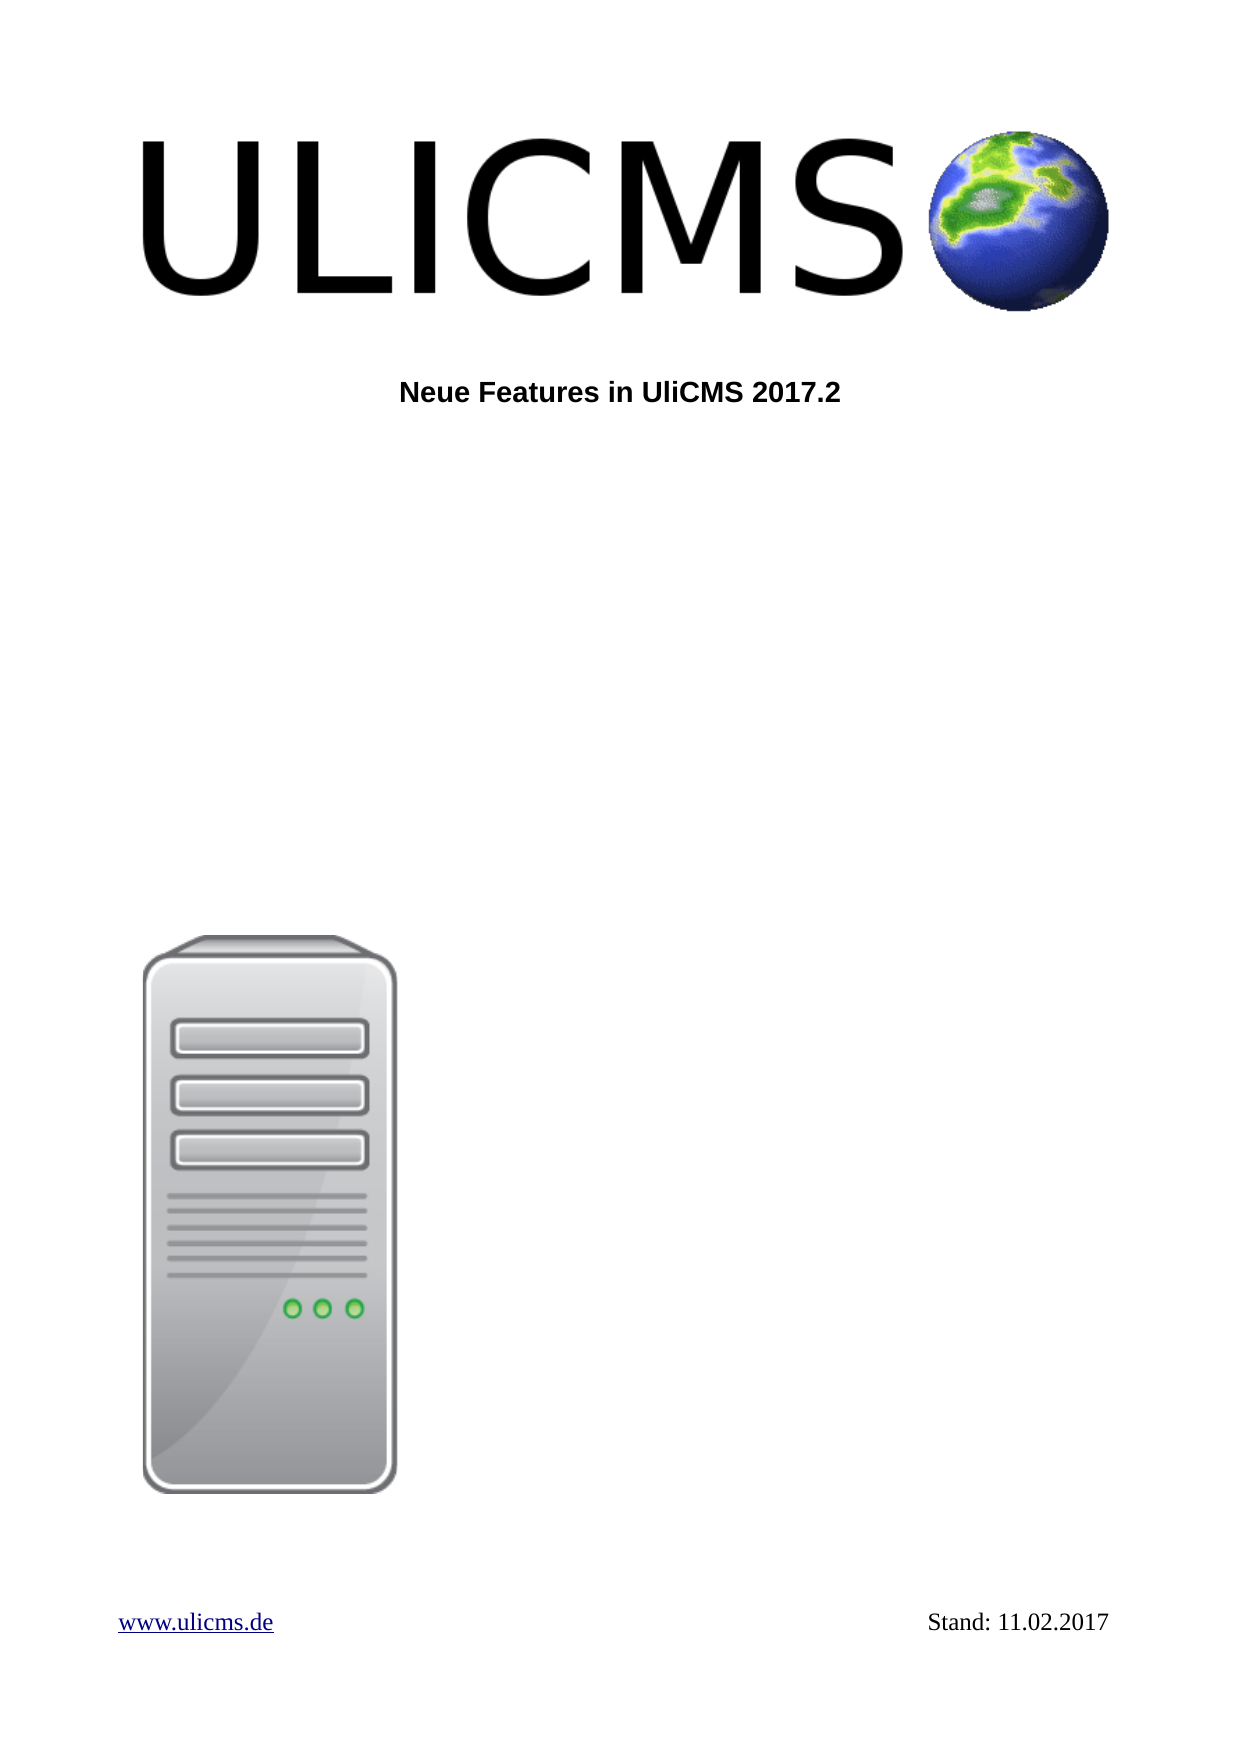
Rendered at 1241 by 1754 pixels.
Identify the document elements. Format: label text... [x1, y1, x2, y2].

subtitle Neue Features in UliCMS 2017.2 [118, 375, 1122, 408]
picture [115, 118, 1117, 321]
picture [142, 935, 398, 1494]
